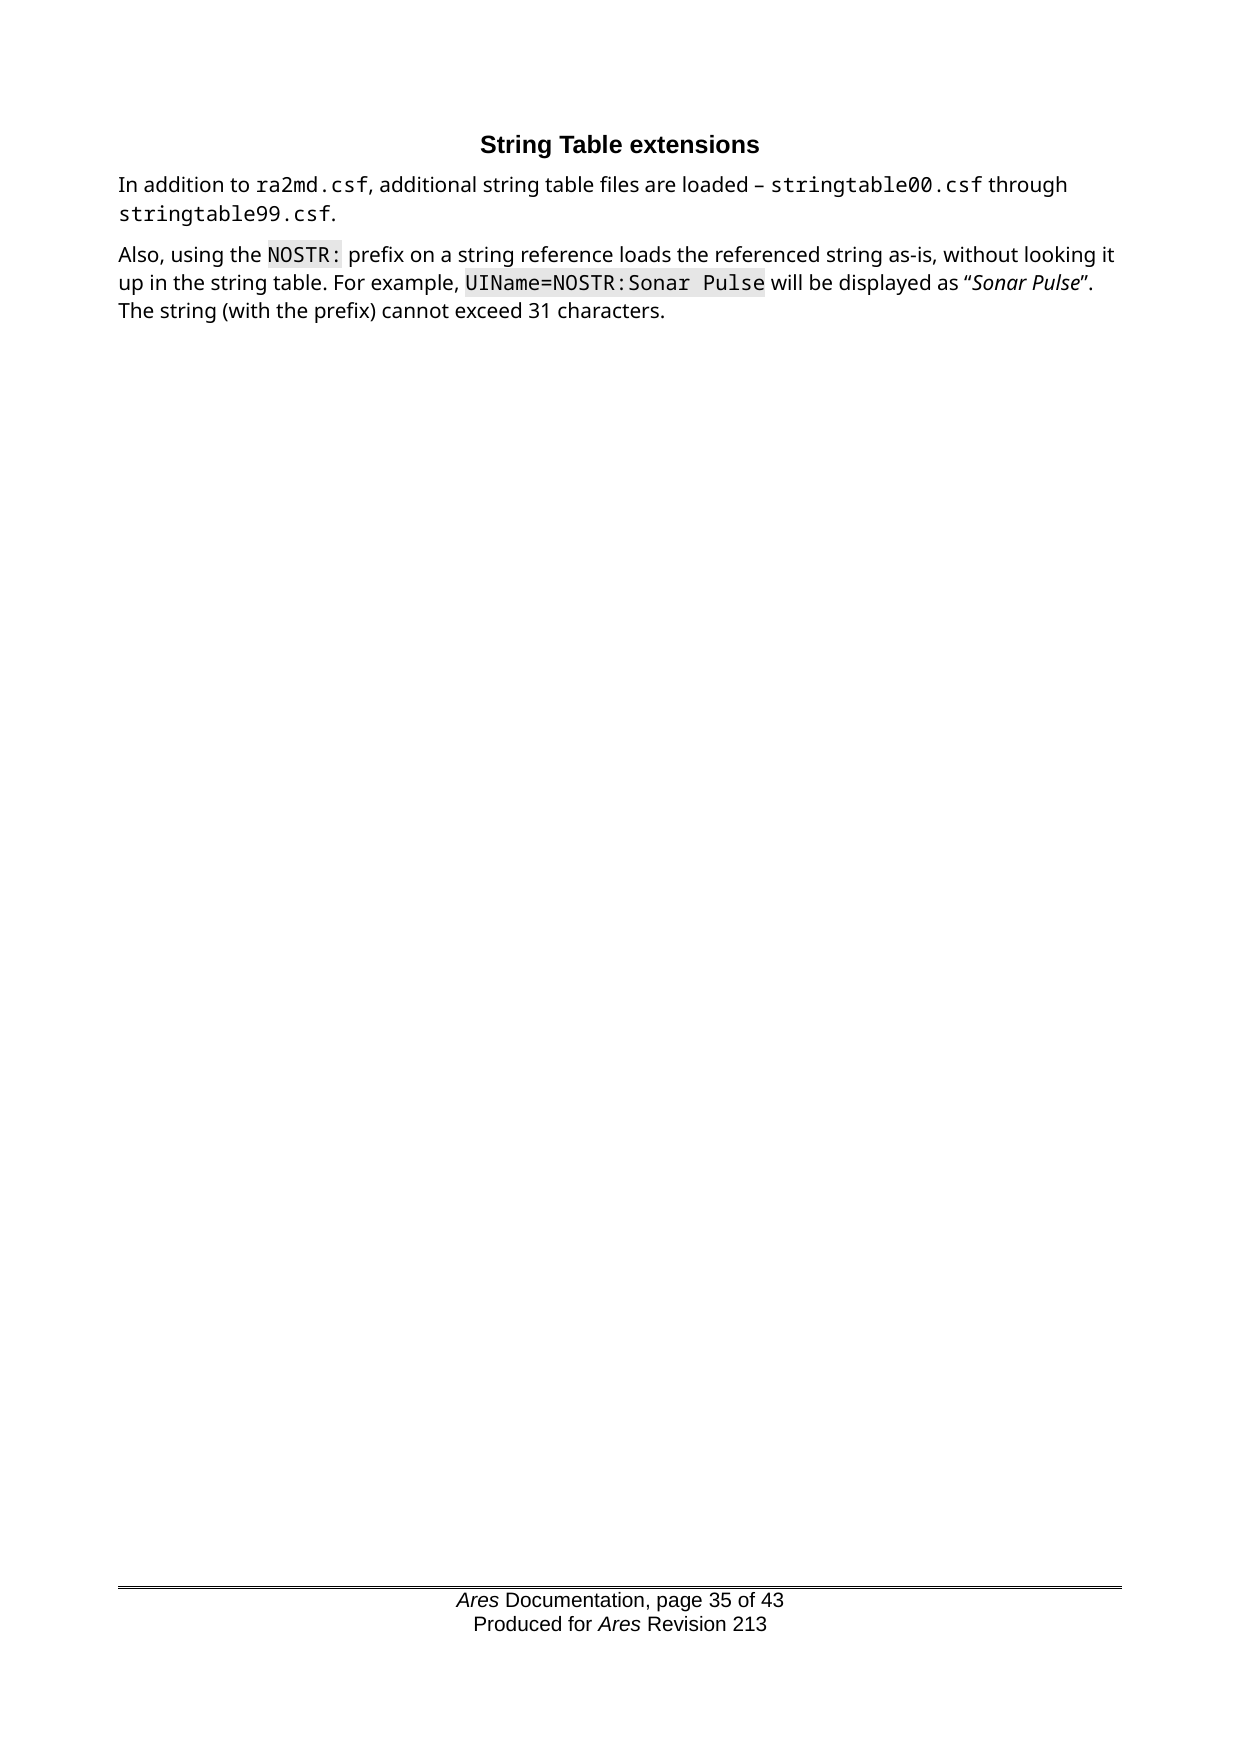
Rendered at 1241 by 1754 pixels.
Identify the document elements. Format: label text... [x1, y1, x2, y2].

text In addition to ra2md.csf, additional string table files are loaded – stringtable00.csf through stringtable99.csf. [118, 170, 1122, 227]
subtitle String Table extensions [118, 130, 1122, 159]
text Also, using the NOSTR: prefix on a string reference loads the referenced string as-is, without looking it up in the string table. For example, UIName=NOSTR:Sonar Pulse will be displayed as “Sonar Pulse”. The string (with the prefix) cannot exceed 31 characters. [118, 240, 1122, 325]
